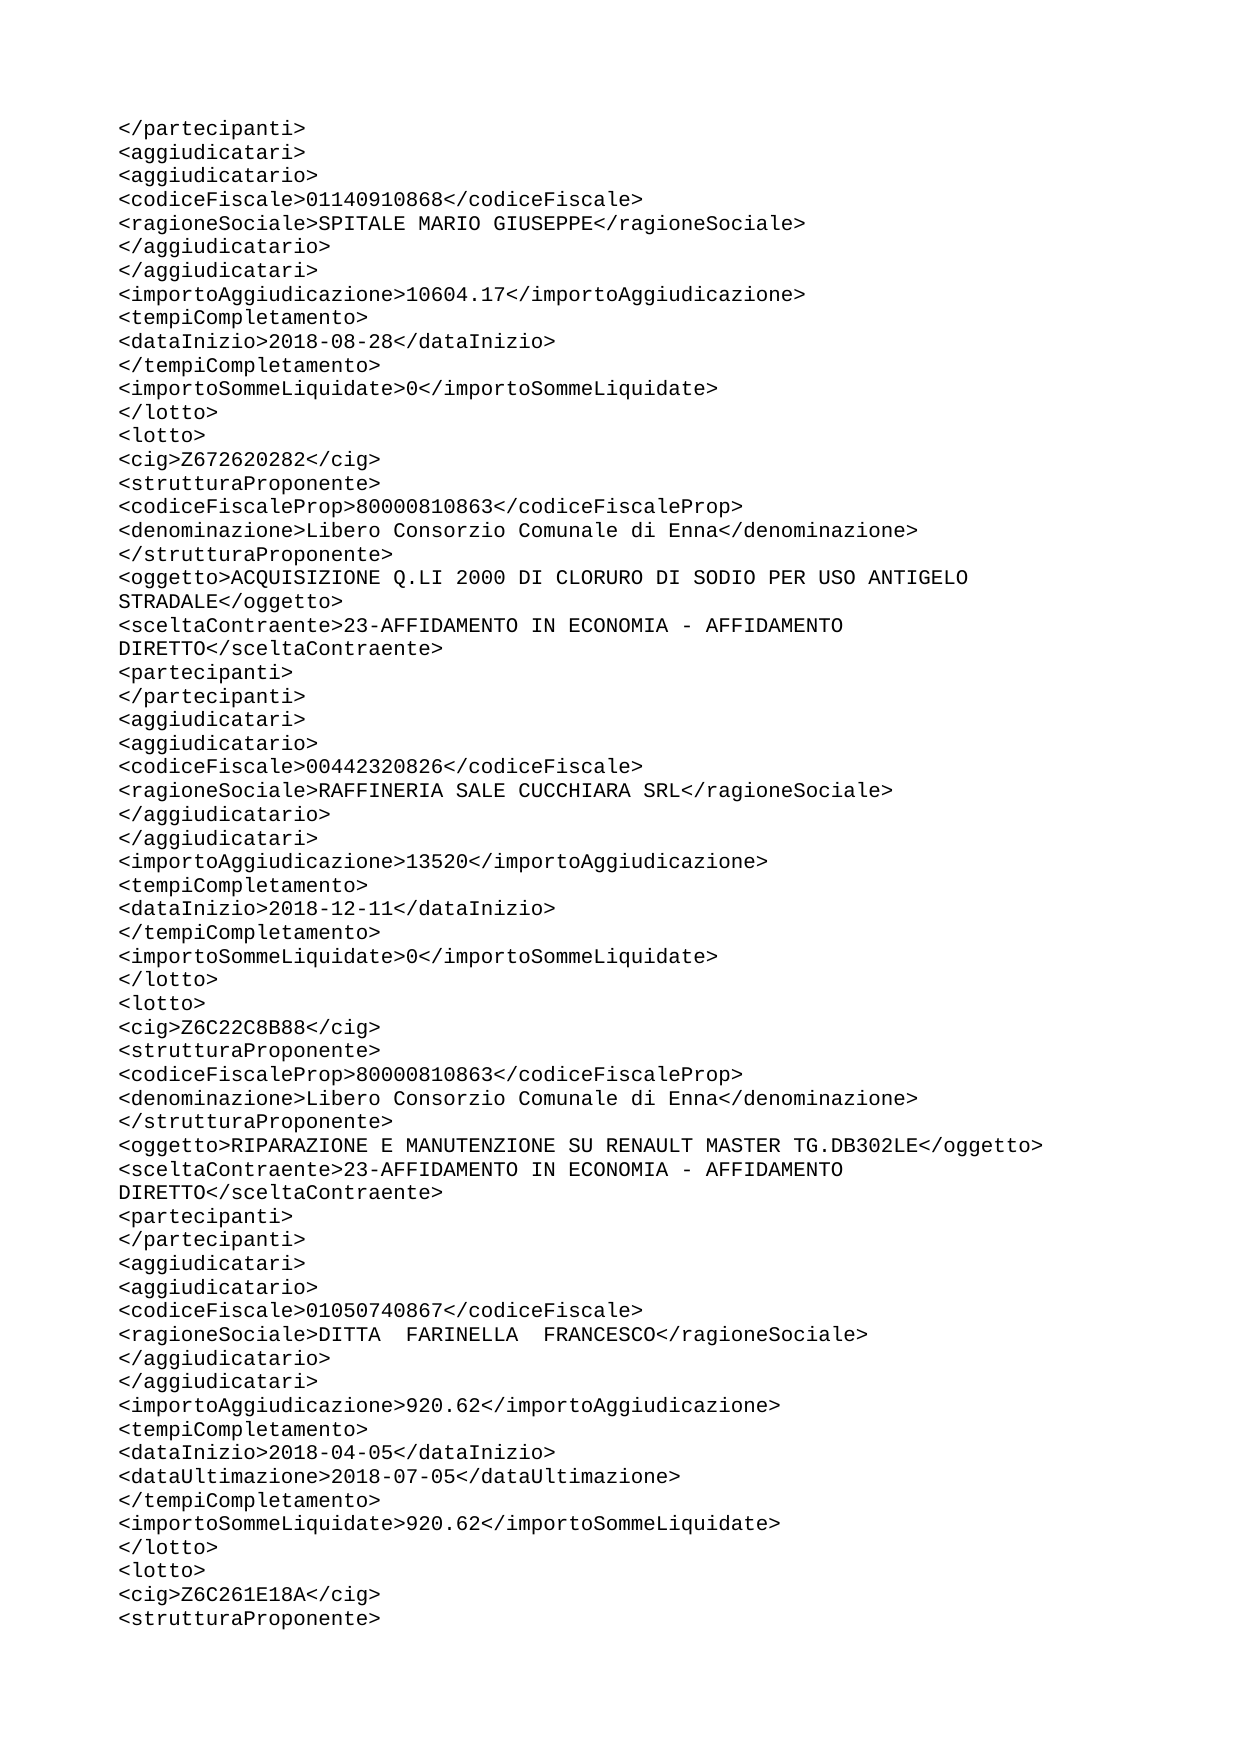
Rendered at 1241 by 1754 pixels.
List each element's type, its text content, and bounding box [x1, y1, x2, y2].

text <importoAggiudicazione>13520</importoAggiudicazione> [118, 851, 1122, 875]
text </aggiudicatario> [118, 804, 1122, 827]
text </aggiudicatario> [118, 236, 1122, 260]
text <aggiudicatari> [118, 709, 1122, 733]
text <cig>Z6C261E18A</cig> [118, 1584, 1122, 1608]
text <codiceFiscaleProp>80000810863</codiceFiscaleProp> [118, 1064, 1122, 1088]
text <importoSommeLiquidate>0</importoSommeLiquidate> [118, 378, 1122, 402]
text <denominazione>Libero Consorzio Comunale di Enna</denominazione> [118, 1088, 1122, 1111]
text <tempiCompletamento> [118, 875, 1122, 898]
text <strutturaProponente> [118, 473, 1122, 496]
text <cig>Z6C22C8B88</cig> [118, 1017, 1122, 1040]
text <lotto> [118, 1561, 1122, 1584]
text </partecipanti> [118, 1229, 1122, 1253]
text </partecipanti> [118, 118, 1122, 142]
text <codiceFiscale>00442320826</codiceFiscale> [118, 757, 1122, 780]
text <dataInizio>2018-04-05</dataInizio> [118, 1442, 1122, 1466]
text <aggiudicatari> [118, 1253, 1122, 1277]
text <partecipanti> [118, 662, 1122, 686]
text </aggiudicatari> [118, 260, 1122, 284]
text </partecipanti> [118, 686, 1122, 709]
text </lotto> [118, 969, 1122, 993]
text <strutturaProponente> [118, 1040, 1122, 1064]
text <cig>Z672620282</cig> [118, 449, 1122, 473]
text <tempiCompletamento> [118, 1419, 1122, 1442]
text <ragioneSociale>SPITALE MARIO GIUSEPPE</ragioneSociale> [118, 213, 1122, 236]
text <ragioneSociale>RAFFINERIA SALE CUCCHIARA SRL</ragioneSociale> [118, 780, 1122, 804]
text </aggiudicatari> [118, 1371, 1122, 1395]
text <oggetto>RIPARAZIONE E MANUTENZIONE SU RENAULT MASTER TG.DB302LE</oggetto> [118, 1135, 1122, 1158]
text <aggiudicatario> [118, 1277, 1122, 1300]
text <sceltaContraente>23-AFFIDAMENTO IN ECONOMIA - AFFIDAMENTO DIRETTO</sceltaContraente> [118, 615, 1122, 662]
text </strutturaProponente> [118, 1111, 1122, 1135]
text <importoAggiudicazione>10604.17</importoAggiudicazione> [118, 284, 1122, 307]
text </lotto> [118, 402, 1122, 426]
text <ragioneSociale>DITTA FARINELLA FRANCESCO</ragioneSociale> [118, 1324, 1122, 1348]
text <dataInizio>2018-12-11</dataInizio> [118, 898, 1122, 922]
text <partecipanti> [118, 1206, 1122, 1229]
text <sceltaContraente>23-AFFIDAMENTO IN ECONOMIA - AFFIDAMENTO DIRETTO</sceltaContraente> [118, 1158, 1122, 1206]
text <lotto> [118, 993, 1122, 1017]
text <oggetto>ACQUISIZIONE Q.LI 2000 DI CLORURO DI SODIO PER USO ANTIGELO STRADALE</oggetto> [118, 567, 1122, 615]
text <aggiudicatario> [118, 733, 1122, 757]
text <dataUltimazione>2018-07-05</dataUltimazione> [118, 1466, 1122, 1489]
text <importoSommeLiquidate>920.62</importoSommeLiquidate> [118, 1513, 1122, 1537]
text <aggiudicatari> [118, 142, 1122, 165]
text <importoAggiudicazione>920.62</importoAggiudicazione> [118, 1395, 1122, 1419]
text <tempiCompletamento> [118, 307, 1122, 331]
text </tempiCompletamento> [118, 922, 1122, 946]
text <strutturaProponente> [118, 1608, 1122, 1631]
text <codiceFiscaleProp>80000810863</codiceFiscaleProp> [118, 496, 1122, 520]
text </strutturaProponente> [118, 544, 1122, 567]
text <denominazione>Libero Consorzio Comunale di Enna</denominazione> [118, 520, 1122, 544]
text <lotto> [118, 426, 1122, 449]
text </aggiudicatari> [118, 827, 1122, 851]
text <aggiudicatario> [118, 165, 1122, 189]
text <dataInizio>2018-08-28</dataInizio> [118, 331, 1122, 354]
text <importoSommeLiquidate>0</importoSommeLiquidate> [118, 946, 1122, 969]
text <codiceFiscale>01050740867</codiceFiscale> [118, 1300, 1122, 1324]
text </aggiudicatario> [118, 1348, 1122, 1371]
text </lotto> [118, 1537, 1122, 1561]
text </tempiCompletamento> [118, 354, 1122, 378]
text <codiceFiscale>01140910868</codiceFiscale> [118, 189, 1122, 213]
text </tempiCompletamento> [118, 1489, 1122, 1513]
